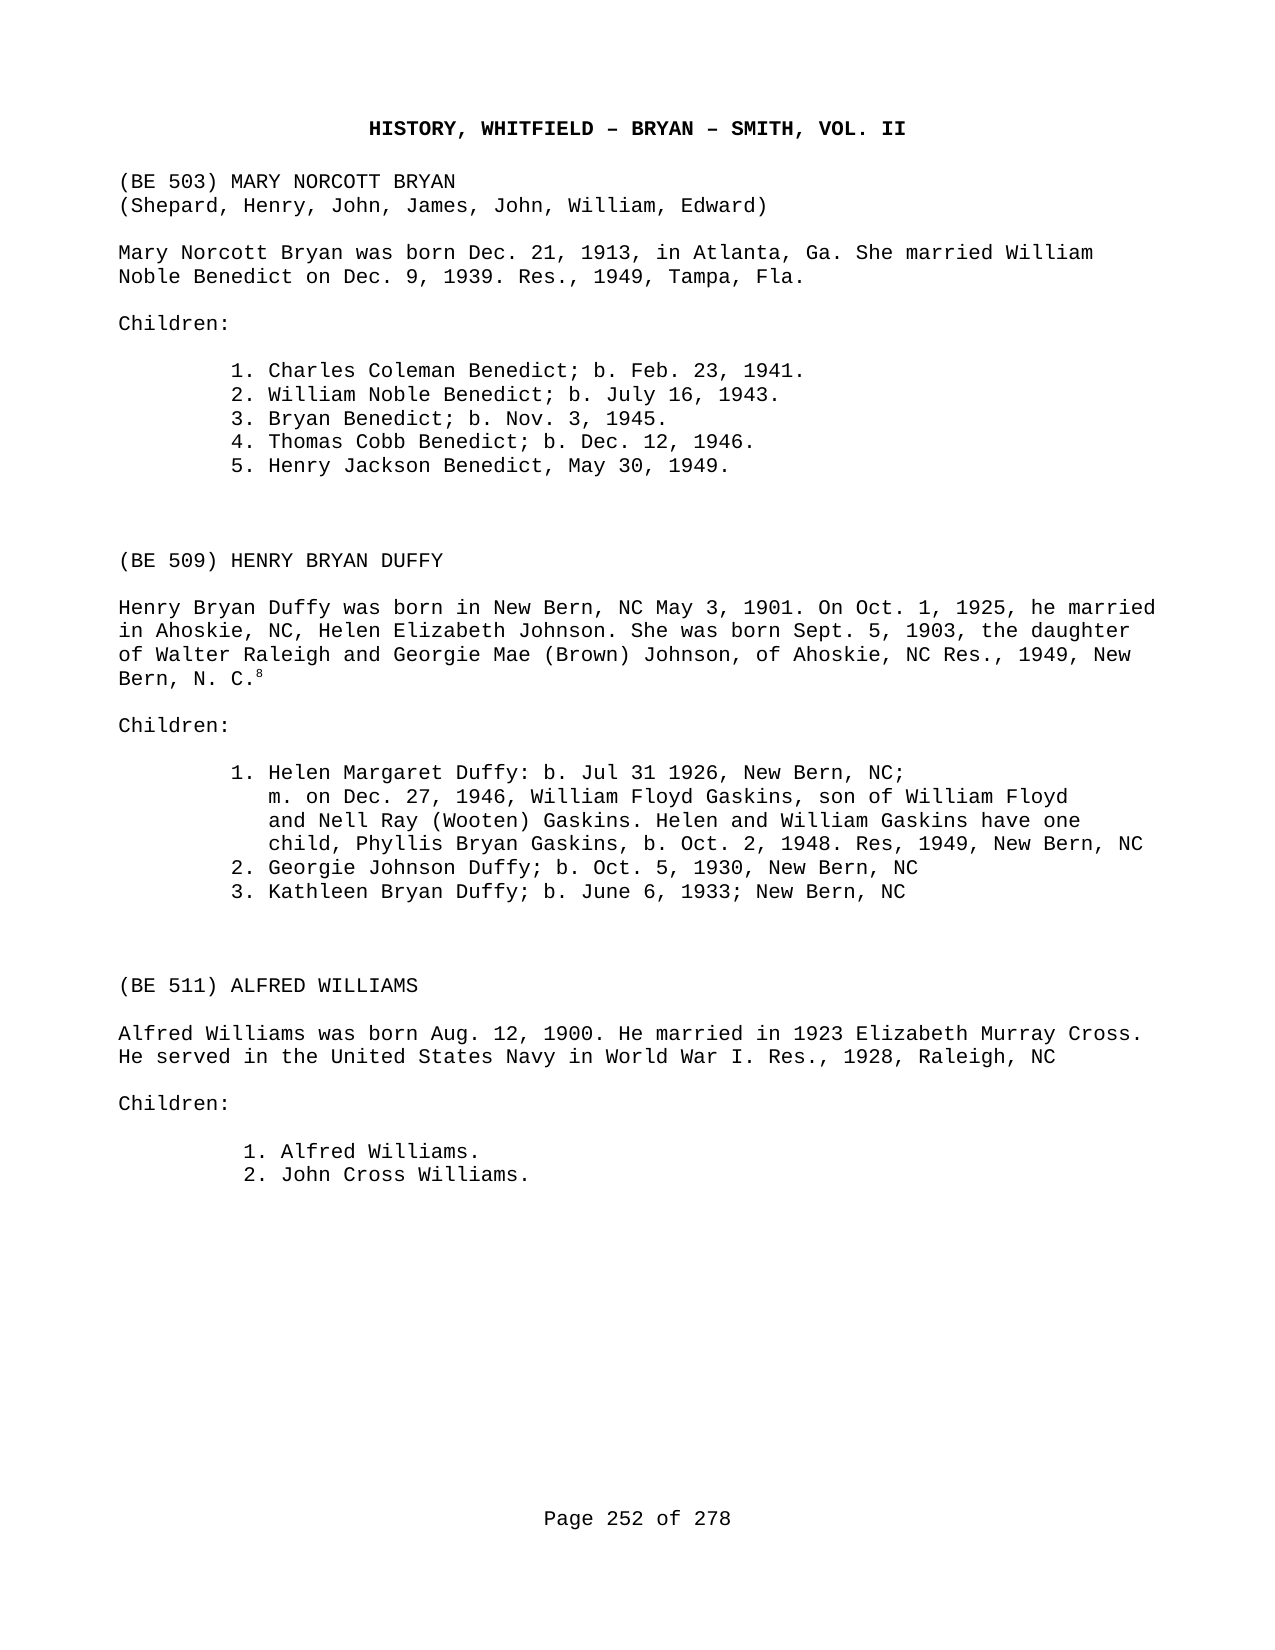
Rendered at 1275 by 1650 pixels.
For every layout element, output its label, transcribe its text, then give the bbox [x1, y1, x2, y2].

text Mary Norcott Bryan was born Dec. 21, 1913, in Atlanta, Ga. She married William Noble Benedict on Dec. 9, 1939. Res., 1949, Tampa, Fla. [118, 242, 1157, 289]
text 1. Helen Margaret Duffy: b. Jul 31 1926, New Bern, NC; [118, 762, 1157, 786]
text child, Phyllis Bryan Gaskins, b. Oct. 2, 1948. Res, 1949, New Bern, NC [118, 833, 1157, 857]
text 2. Georgie Johnson Duffy; b. Oct. 5, 1930, New Bern, NC [118, 857, 1157, 881]
text 3. Kathleen Bryan Duffy; b. June 6, 1933; New Bern, NC [118, 881, 1157, 904]
text 4. Thomas Cobb Benedict; b. Dec. 12, 1946. [118, 431, 1157, 455]
text (BE 509) HENRY BRYAN DUFFY [118, 549, 1157, 573]
text Children: [118, 715, 1157, 739]
text and Nell Ray (Wooten) Gaskins. Helen and William Gaskins have one [118, 810, 1157, 833]
text Henry Bryan Duffy was born in New Bern, NC May 3, 1901. On Oct. 1, 1925, he married in Ahoskie, NC, Helen Elizabeth Johnson. She was born Sept. 5, 1903, the daughter of Walter Raleigh and Georgie Mae (Brown) Johnson, of Ahoskie, NC Res., 1949, New Bern, N. C.8 [118, 597, 1157, 691]
text 1. Charles Coleman Benedict; b. Feb. 23, 1941. [118, 360, 1157, 384]
text 2. John Cross Williams. [118, 1164, 1157, 1188]
text m. on Dec. 27, 1946, William Floyd Gaskins, son of William Floyd [118, 786, 1157, 810]
text (Shepard, Henry, John, James, John, William, Edward) [118, 195, 1157, 218]
text Alfred Williams was born Aug. 12, 1900. He married in 1923 Elizabeth Murray Cross. He served in the United States Navy in World War I. Res., 1928, Raleigh, NC [118, 1022, 1157, 1070]
text 1. Alfred Williams. [118, 1141, 1157, 1164]
text Children: [118, 1093, 1157, 1117]
text 2. William Noble Benedict; b. July 16, 1943. [118, 384, 1157, 408]
text (BE 511) ALFRED WILLIAMS [118, 975, 1157, 999]
text (BE 503) MARY NORCOTT BRYAN [118, 171, 1157, 195]
text 3. Bryan Benedict; b. Nov. 3, 1945. [118, 408, 1157, 431]
text 5. Henry Jackson Benedict, May 30, 1949. [118, 455, 1157, 479]
text Children: [118, 313, 1157, 337]
